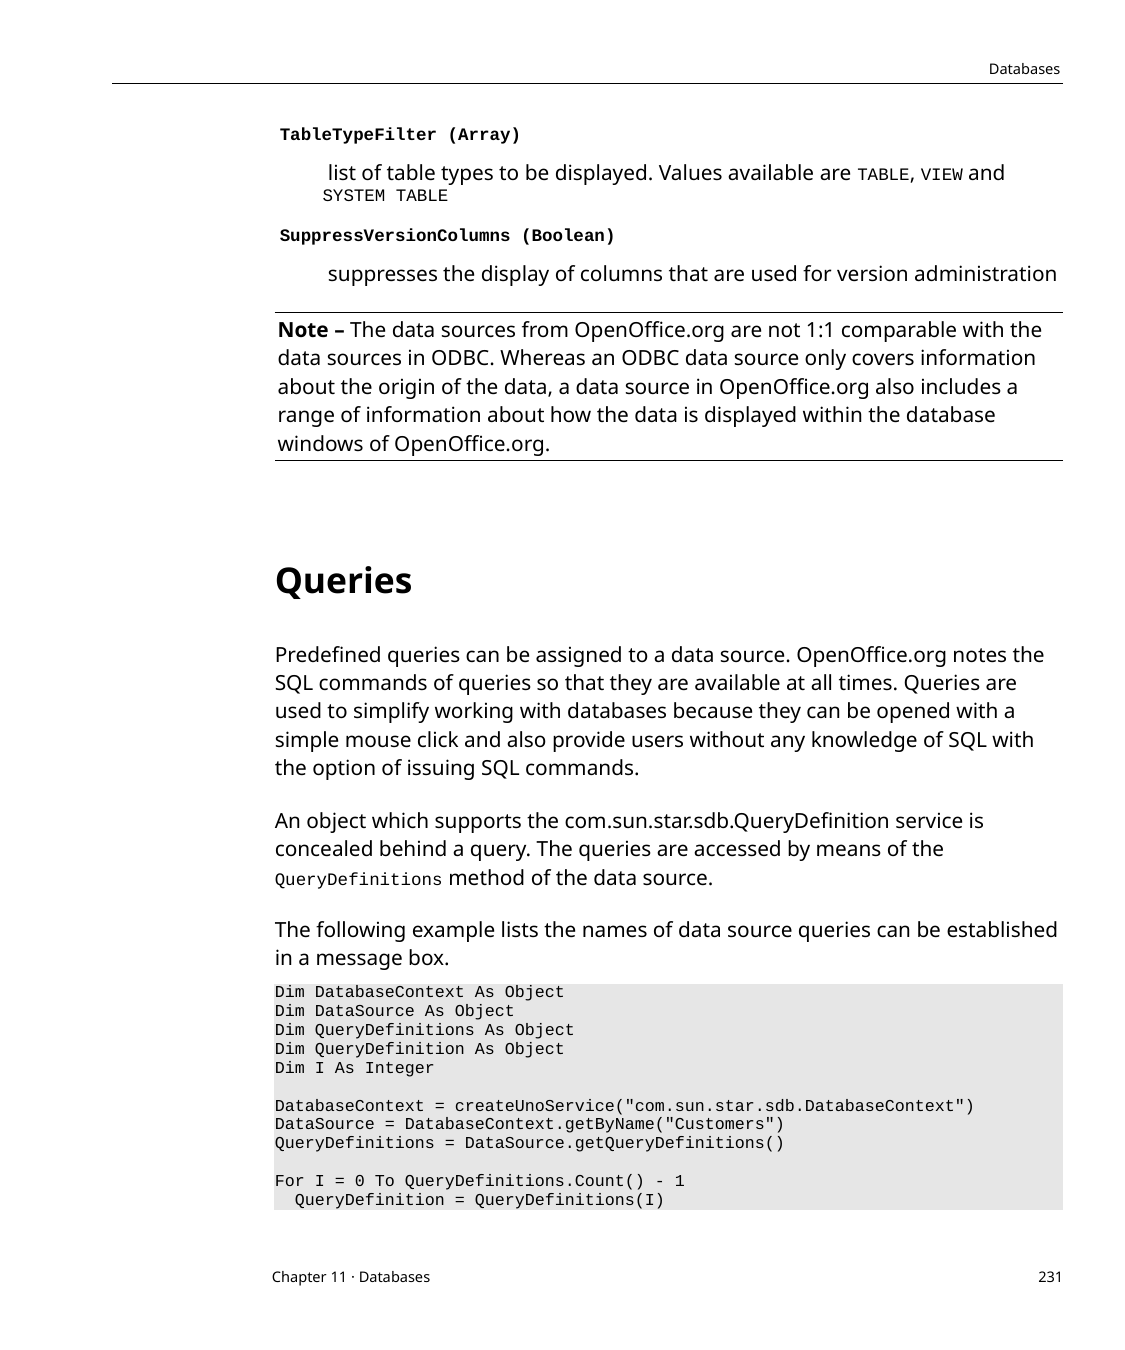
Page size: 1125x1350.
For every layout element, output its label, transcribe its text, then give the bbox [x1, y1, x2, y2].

list TableTypeFilter (Array) [274, 118, 1063, 147]
text Dim DatabaseContext As Object Dim DataSource As Object Dim QueryDefinitions As Object Dim QueryDefinition As Object Dim I As Integer DatabaseContext = createUnoService("com.sun.star.sdb.DatabaseContext") DataSource = DatabaseContext.getByName("Customers") QueryDefinitions = DataSource.getQueryDefinitions() For I = 0 To QueryDefinitions.Count() - 1 QueryDefinition = QueryDefinitions(I) [274, 984, 1063, 1210]
text Predefined queries can be assigned to a data source. OpenOffice.org notes the SQL commands of queries so that they are available at all times. Queries are used to simplify working with databases because they can be opened with a simple mouse click and also provide users without any knowledge of SQL with the option of issuing SQL commands. [274, 640, 1063, 782]
subtitle Queries [274, 556, 1063, 604]
text An object which supports the com.sun.star.sdb.QueryDefinition service is concealed behind a query. The queries are accessed by means of the QueryDefinitions method of the data source. [274, 806, 1063, 891]
list SuppressVersionColumns (Boolean) [274, 219, 1063, 247]
text The following example lists the names of data source queries can be established in a message box. [274, 915, 1063, 972]
list The data sources from OpenOffice.org are not 1:1 comparable with the data sources in ODBC. Whereas an ODBC data source only covers information about the origin of the data, a data source in OpenOffice.org also includes a range of information about how the data is displayed within the database windows of OpenOffice.org. [274, 313, 1063, 460]
list suppresses the display of columns that are used for version administration [322, 259, 1063, 288]
list list of table types to be displayed. Values available are TABLE, VIEW and SYSTEM TABLE [322, 158, 1063, 207]
